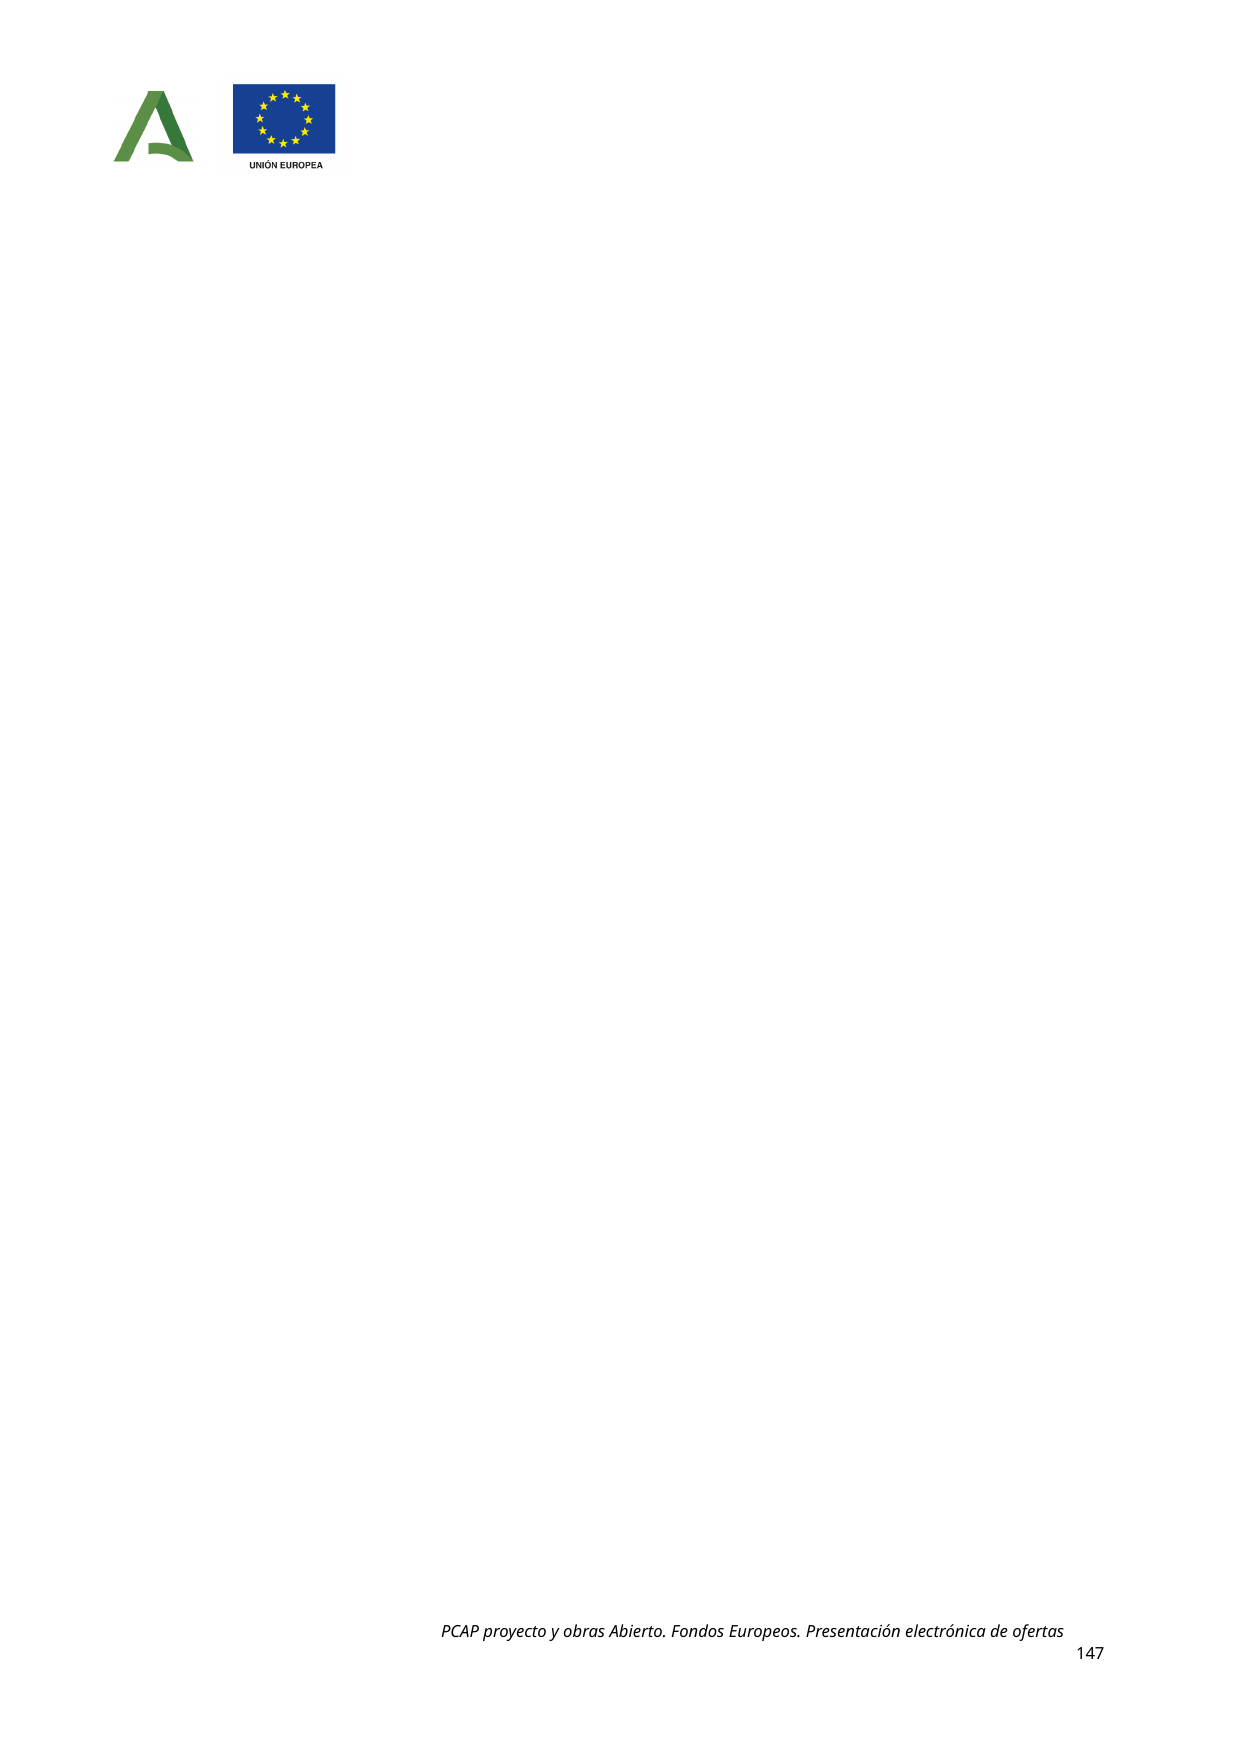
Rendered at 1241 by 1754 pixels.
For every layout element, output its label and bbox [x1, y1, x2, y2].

picture [109, 86, 198, 166]
picture [221, 78, 347, 176]
